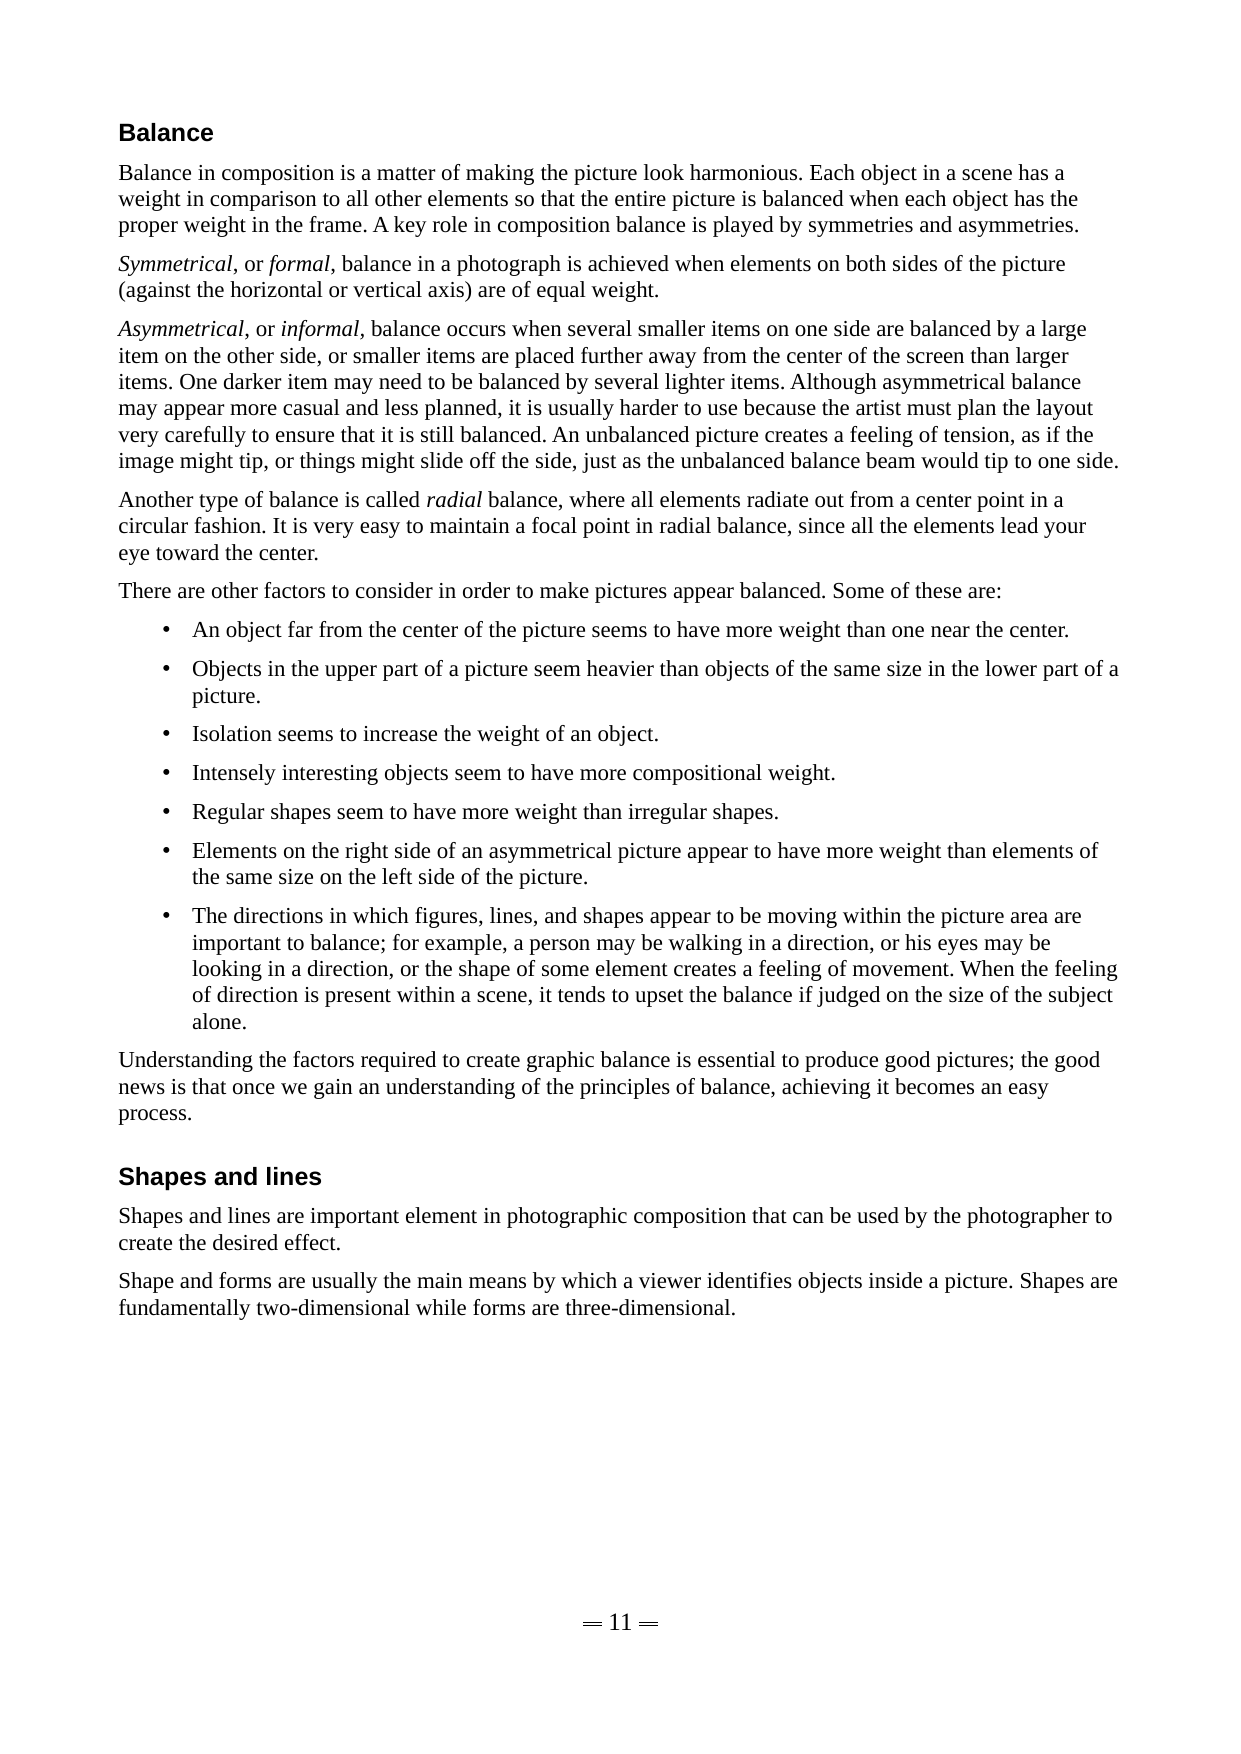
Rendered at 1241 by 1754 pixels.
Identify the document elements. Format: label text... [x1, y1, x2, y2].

text Understanding the factors required to create graphic balance is essential to produce good pictures; the good news is that once we gain an understanding of the principles of balance, achieving it becomes an easy process. [118, 1047, 1122, 1126]
list Isolation seems to increase the weight of an object. [162, 721, 1122, 747]
list Intensely interesting objects seem to have more compositional weight. [162, 759, 1122, 786]
subtitle Balance [118, 118, 1122, 147]
list Regular shapes seem to have more weight than irregular shapes. [162, 798, 1122, 824]
text Symmetrical, or formal, balance in a photograph is achieved when elements on both sides of the picture (against the horizontal or vertical axis) are of equal weight. [118, 250, 1122, 303]
text There are other factors to consider in order to make pictures appear balanced. Some of these are: [118, 578, 1122, 604]
text Shapes and lines are important element in photographic composition that can be used by the photographer to create the desired effect. [118, 1202, 1122, 1255]
text Asymmetrical, or informal, balance occurs when several smaller items on one side are balanced by a large item on the other side, or smaller items are placed further away from the center of the screen than larger items. One darker item may need to be balanced by several lighter items. Although asymmetrical balance may appear more casual and less planned, it is usually harder to use because the artist must plan the layout very carefully to ensure that it is still balanced. An unbalanced picture creates a feeling of tension, as if the image might tip, or things might slide off the side, just as the unbalanced balance beam would tip to one side. [118, 315, 1122, 473]
list Objects in the upper part of a picture seem heavier than objects of the same size in the lower part of a picture. [162, 655, 1122, 708]
list The directions in which figures, lines, and shapes appear to be moving within the picture area are important to balance; for example, a person may be walking in a direction, or his eyes may be looking in a direction, or the shape of some element creates a feeling of movement. When the feeling of direction is present within a scene, it tends to upset the balance if judged on the size of the subject alone. [162, 902, 1122, 1034]
subtitle Shapes and lines [118, 1162, 1122, 1191]
text Shape and forms are usually the main means by which a viewer identifies objects inside a picture. Shapes are fundamentally two-dimensional while forms are three-dimensional. [118, 1267, 1122, 1320]
text Balance in composition is a matter of making the picture look harmonious. Each object in a scene has a weight in comparison to all other elements so that the entire picture is balanced when each object has the proper weight in the frame. A key role in composition balance is played by symmetries and asymmetries. [118, 159, 1122, 238]
list Elements on the right side of an asymmetrical picture appear to have more weight than elements of the same size on the left side of the picture. [162, 837, 1122, 890]
text Another type of balance is called radial balance, where all elements radiate out from a center point in a circular fashion. It is very easy to maintain a focal point in radial balance, since all the elements lead your eye toward the center. [118, 486, 1122, 565]
list An object far from the center of the picture seems to have more weight than one near the center. [162, 616, 1122, 643]
